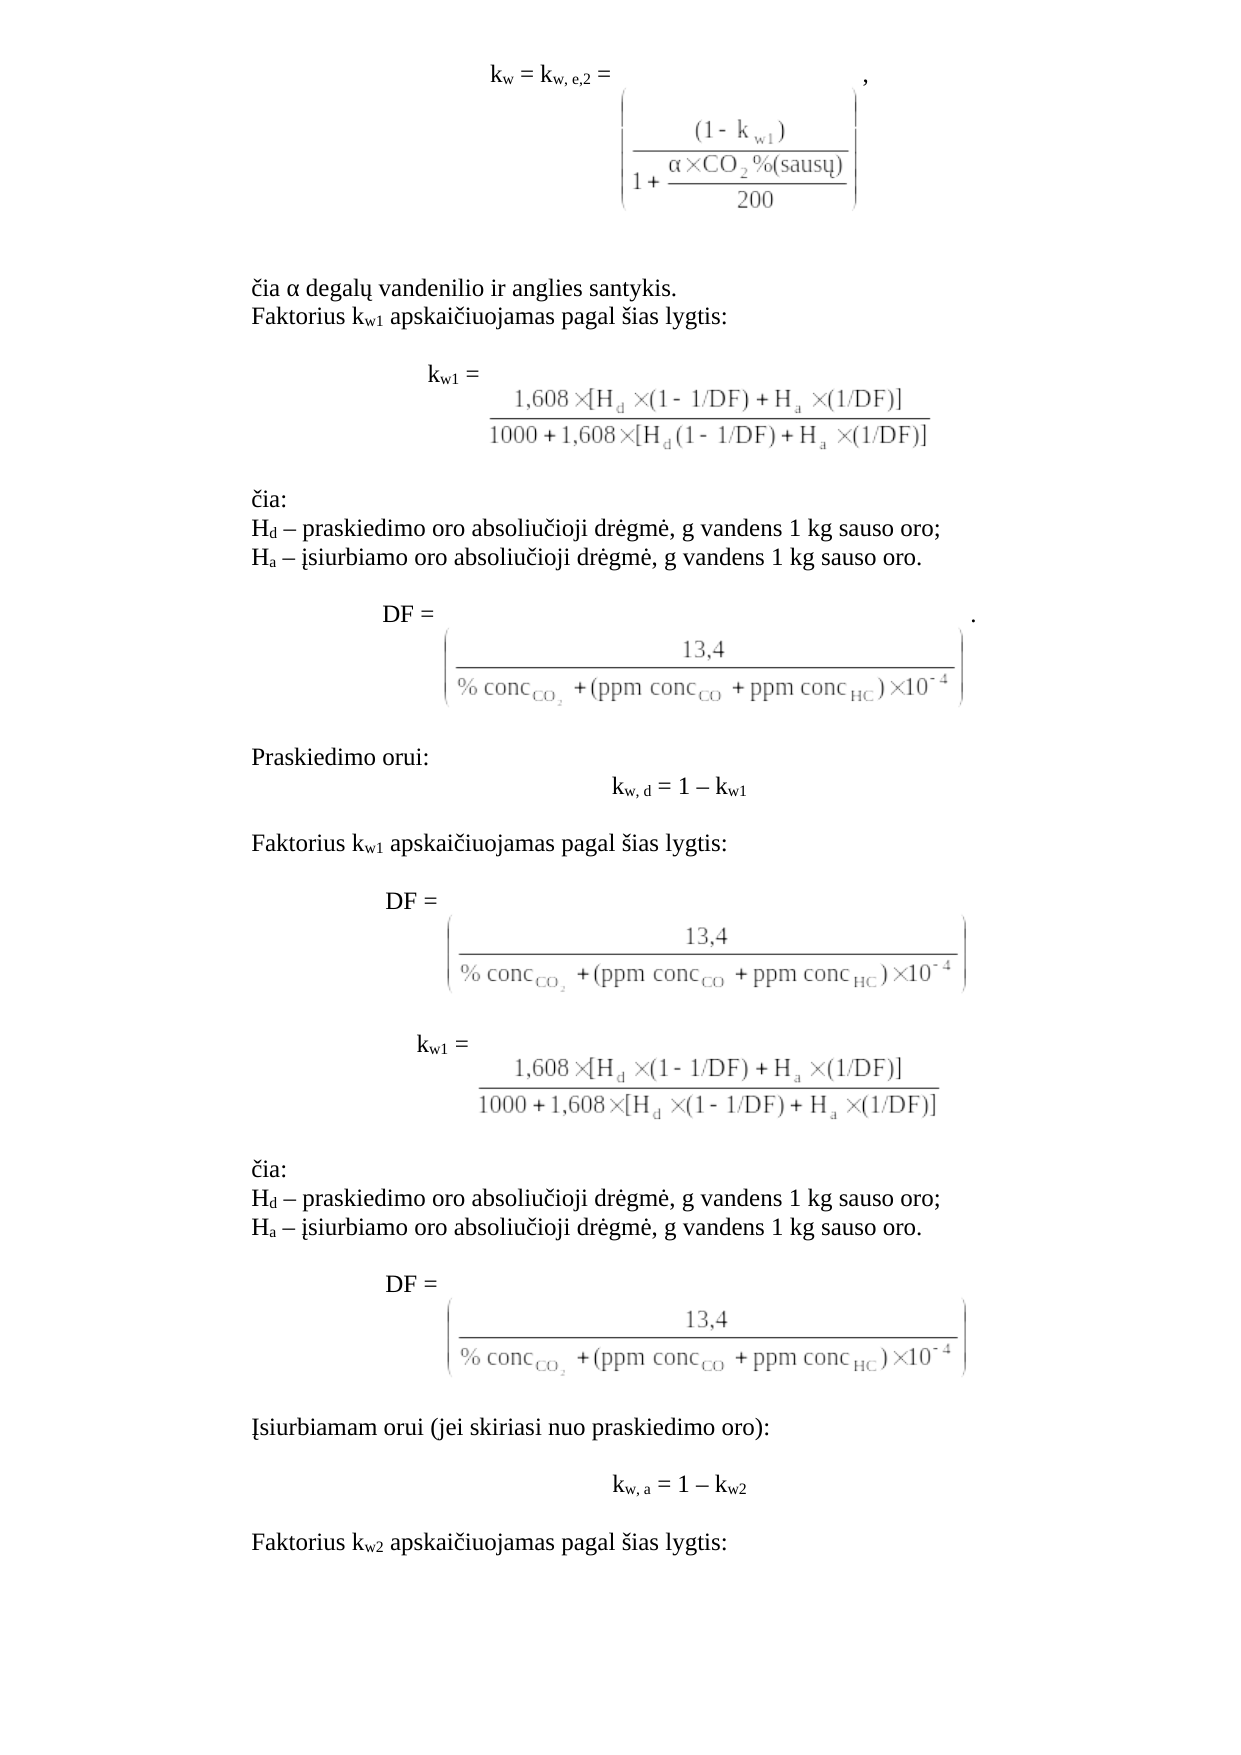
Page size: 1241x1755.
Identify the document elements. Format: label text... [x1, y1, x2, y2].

text DF = [177, 886, 1181, 1000]
text kw, a = 1 – kw2 [177, 1469, 1181, 1498]
text Ha – įsiurbiamo oro absoliučioji drėgmė, g vandens 1 kg sauso oro. [177, 1212, 1181, 1240]
text Faktorius kw2 apskaičiuojamas pagal šias lygtis: [177, 1527, 1181, 1556]
text kw1 = [177, 1029, 1181, 1125]
text Faktorius kw1 apskaičiuojamas pagal šias lygtis: [177, 301, 1181, 330]
text Įsiurbiamam orui (jei skiriasi nuo praskiedimo oro): [177, 1412, 1181, 1441]
text čia α degalų vandenilio ir anglies santykis. [177, 273, 1181, 301]
text DF = [177, 1269, 1181, 1383]
text Praskiedimo orui: [177, 742, 1181, 771]
text kw = kw, e,2 = , [177, 59, 1181, 215]
text Faktorius kw1 apskaičiuojamas pagal šias lygtis: [177, 828, 1181, 857]
text Hd – praskiedimo oro absoliučioji drėgmė, g vandens 1 kg sauso oro; [177, 1183, 1181, 1212]
text kw, d = 1 – kw1 [177, 771, 1181, 800]
text Ha – įsiurbiamo oro absoliučioji drėgmė, g vandens 1 kg sauso oro. [177, 542, 1181, 571]
text čia: [177, 1154, 1181, 1183]
text DF = . [177, 599, 1181, 713]
text čia: [177, 484, 1181, 513]
text Hd – praskiedimo oro absoliučioji drėgmė, g vandens 1 kg sauso oro; [177, 513, 1181, 542]
text kw1 = [177, 359, 1181, 456]
